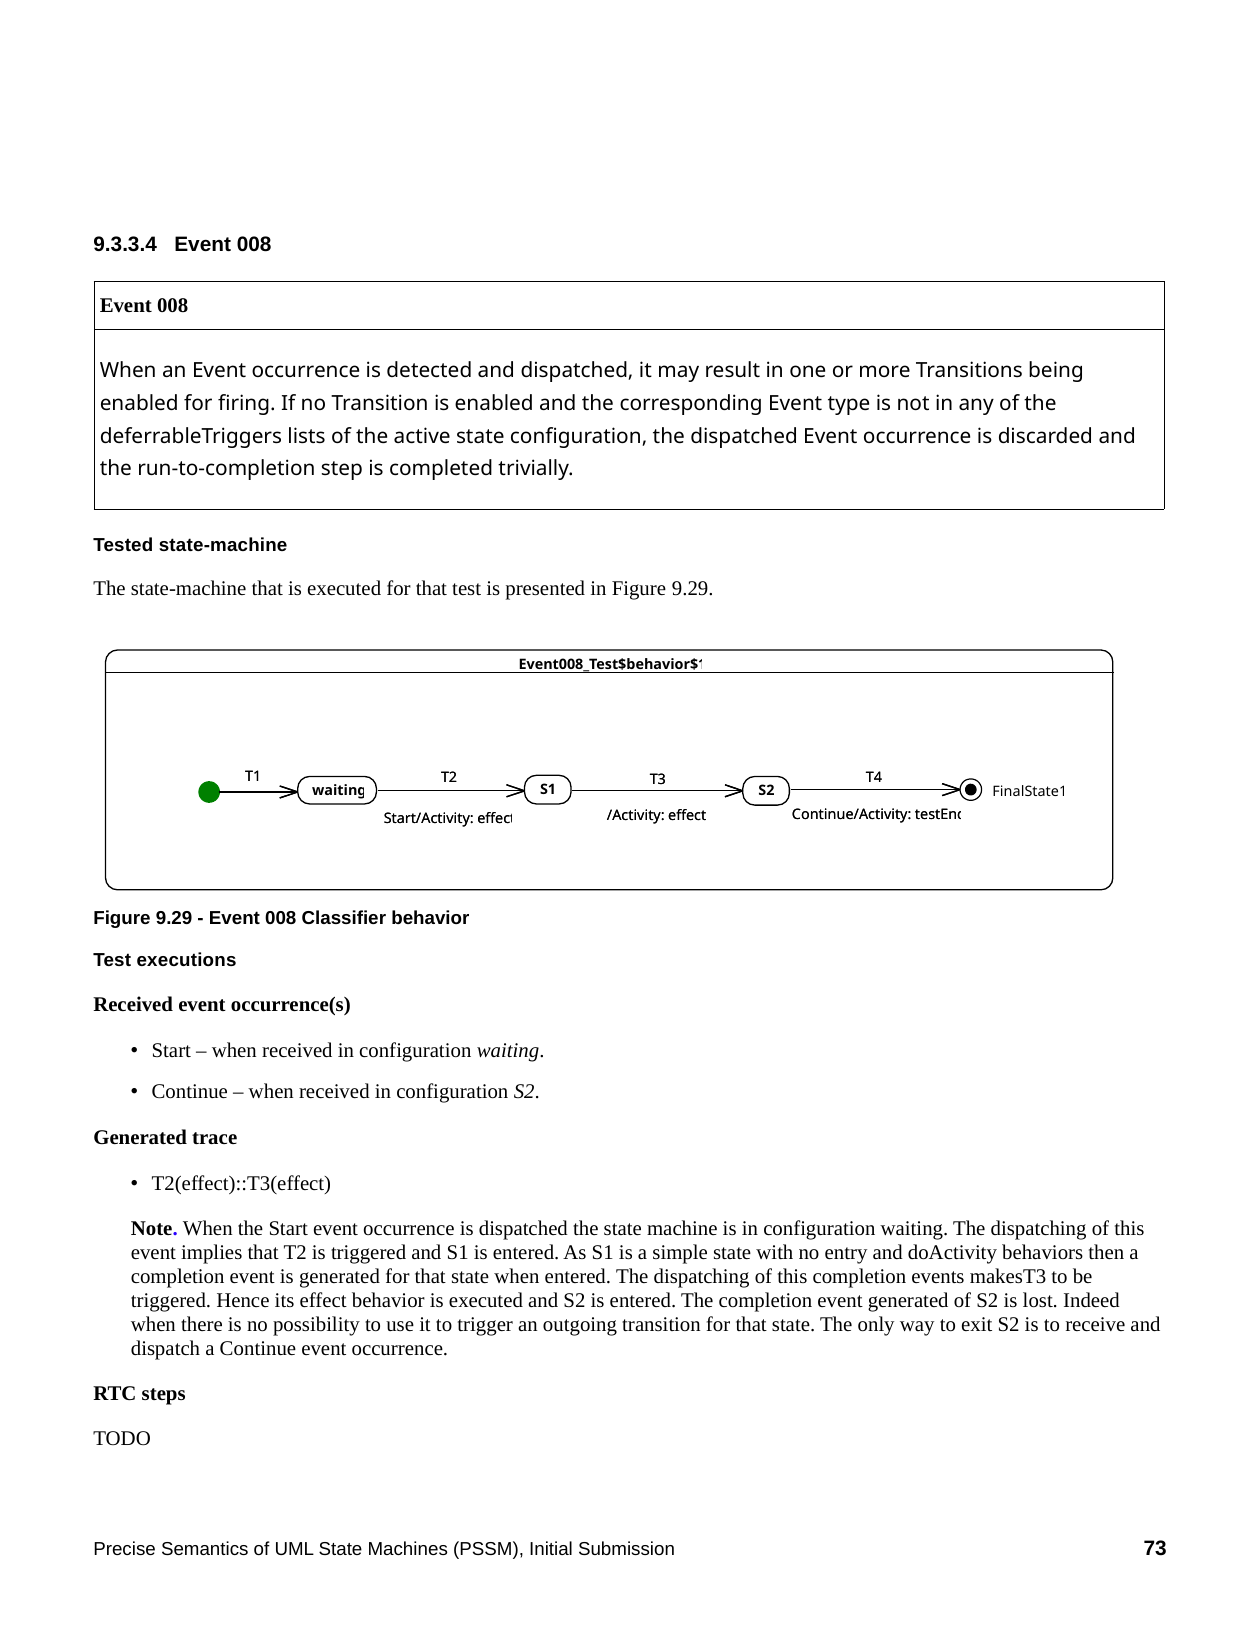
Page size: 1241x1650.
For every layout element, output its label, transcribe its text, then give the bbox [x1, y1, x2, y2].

text Generated trace [93, 1124, 1164, 1149]
list T2(effect)::T3(effect) [131, 1170, 1164, 1195]
text Received event occurrence(s) [93, 992, 1164, 1016]
text Note. When the Start event occurrence is dispatched the state machine is in configuration waiting. The dispatching of this event implies that T2 is triggered and S1 is entered. As S1 is a simple state with no entry and doActivity behaviors then a completion event is generated for that state when entered. The dispatching of this completion events makesT3 to be triggered. Hence its effect behavior is executed and S2 is entered. The completion event generated of S2 is lost. Indeed when there is no possibility to use it to trigger an outgoing transition for that state. The only way to exit S2 is to receive and dispatch a Continue event occurrence. [131, 1216, 1164, 1360]
text The state-machine that is executed for that test is presented in Figure 9.29. [93, 576, 1164, 600]
text TODO [93, 1426, 1164, 1450]
list Continue – when received in configuration S2. [131, 1078, 1164, 1103]
table_header Event 008 [95, 282, 1164, 329]
subtitle Test executions [93, 625, 1164, 971]
subtitle Event 008 [93, 231, 1164, 256]
text RTC steps [93, 1381, 1164, 1405]
subtitle Tested state-machine [93, 534, 1164, 555]
list Start – when received in configuration waiting. [131, 1037, 1164, 1062]
table_cell When an Event occurrence is detected and dispatched, it may result in one or more Transitions being enabled for firing. If no Transition is enabled and the corresponding Event type is not in any of the deferrableTriggers lists of the active state configuration, the dispatched Event occurrence is discarded and the run-to-completion step is completed trivially. [95, 330, 1164, 509]
text Figure 9.29 - Event 008 Classifier behavior [93, 637, 1127, 928]
